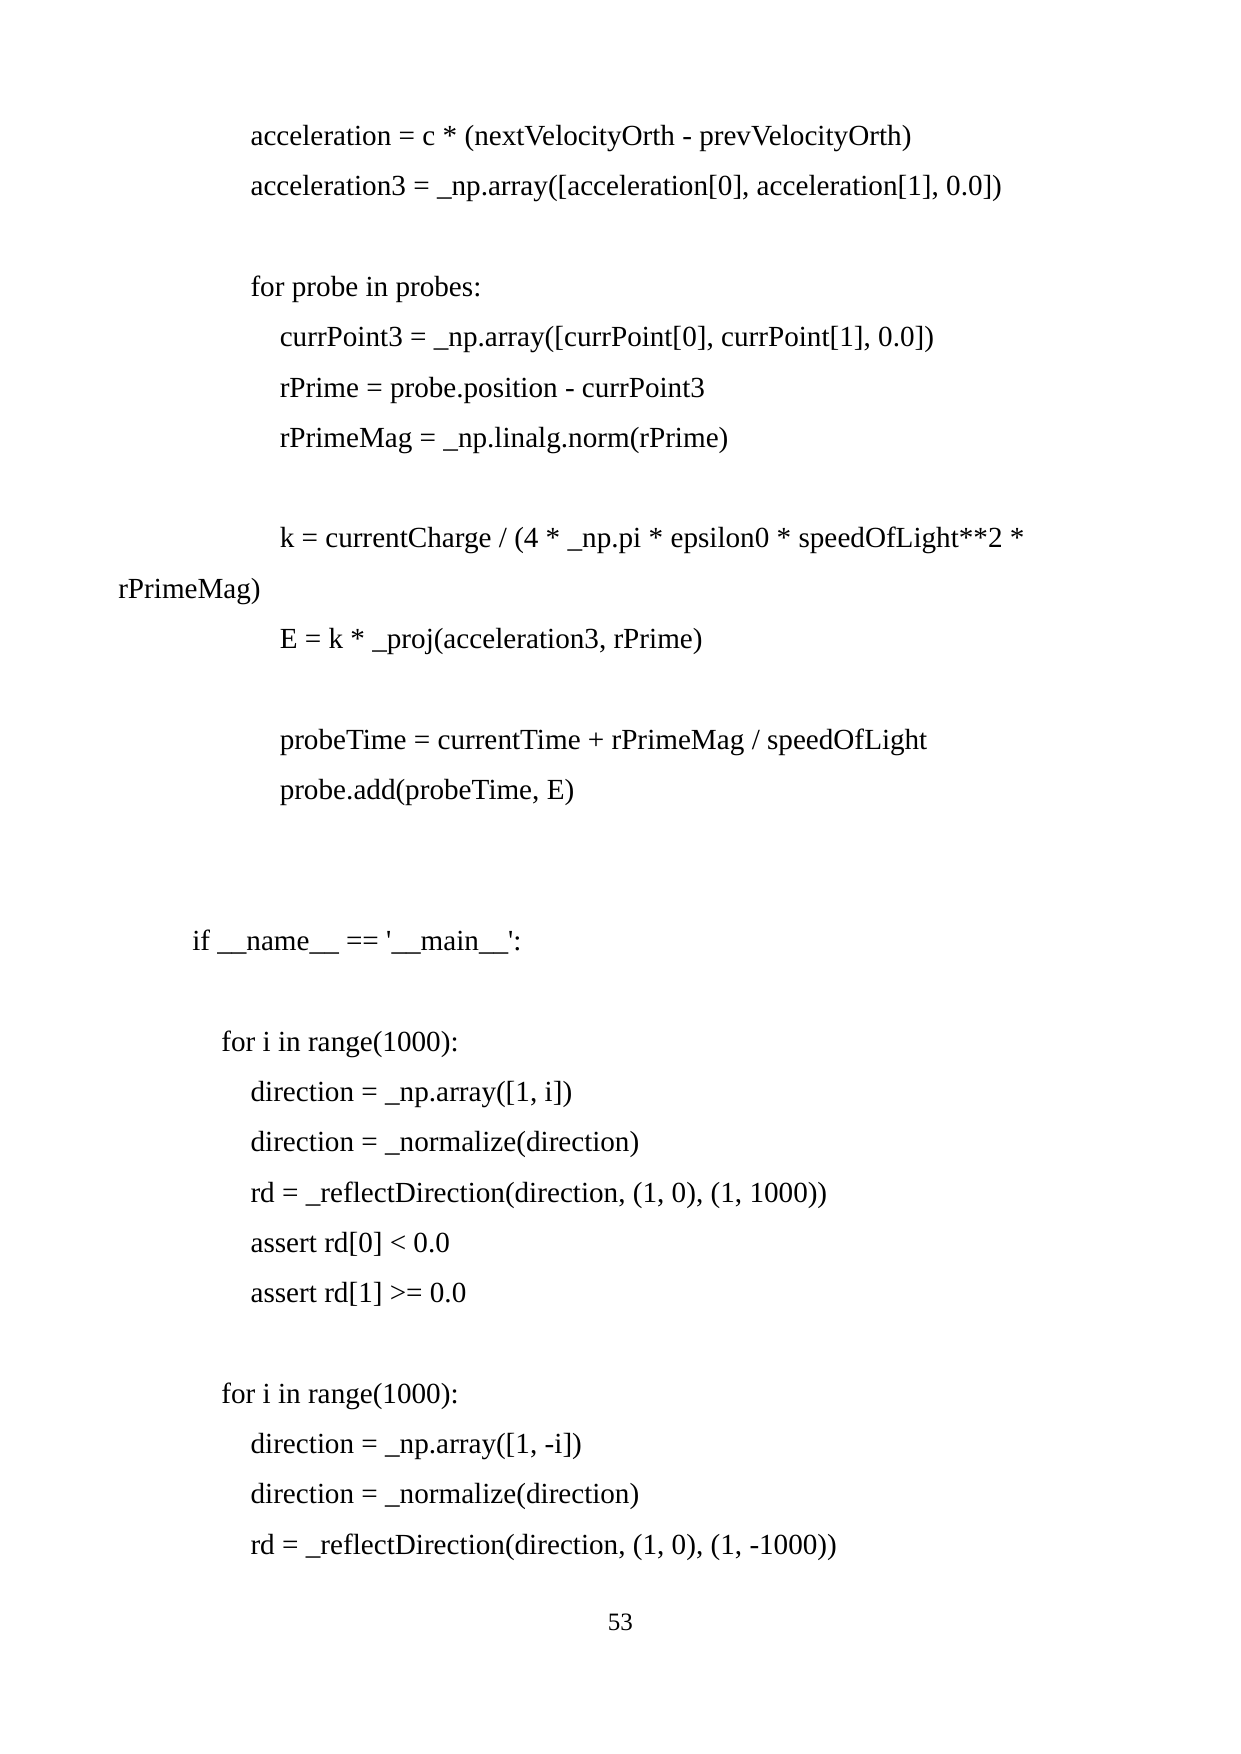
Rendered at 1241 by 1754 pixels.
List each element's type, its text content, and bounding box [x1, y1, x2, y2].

text for probe in probes: [118, 269, 1122, 303]
text for i in range(1000): [118, 1376, 1122, 1409]
text probeTime = currentTime + rPrimeMag / speedOfLight [118, 722, 1122, 755]
text assert rd[1] >= 0.0 [118, 1275, 1122, 1309]
text probe.add(probeTime, E) [118, 772, 1122, 806]
text direction = _np.array([1, i]) [118, 1074, 1122, 1108]
text acceleration3 = _np.array([acceleration[0], acceleration[1], 0.0]) [118, 168, 1122, 202]
text direction = _np.array([1, -i]) [118, 1426, 1122, 1460]
text direction = _normalize(direction) [118, 1124, 1122, 1158]
text acceleration = c * (nextVelocityOrth - prevVelocityOrth) [118, 118, 1122, 152]
text currPoint3 = _np.array([currPoint[0], currPoint[1], 0.0]) [118, 319, 1122, 353]
text assert rd[0] < 0.0 [118, 1225, 1122, 1258]
text rd = _reflectDirection(direction, (1, 0), (1, -1000)) [118, 1527, 1122, 1560]
text E = k * _proj(acceleration3, rPrime) [118, 621, 1122, 655]
text rPrimeMag = _np.linalg.norm(rPrime) [118, 420, 1122, 453]
text rPrime = probe.position - currPoint3 [118, 370, 1122, 403]
text k = currentCharge / (4 * _np.pi * epsilon0 * speedOfLight**2 * rPrimeMag) [118, 521, 1122, 604]
text direction = _normalize(direction) [118, 1477, 1122, 1510]
text for i in range(1000): [118, 1024, 1122, 1057]
text rd = _reflectDirection(direction, (1, 0), (1, 1000)) [118, 1175, 1122, 1208]
text if __name__ == '__main__': [118, 923, 1122, 957]
